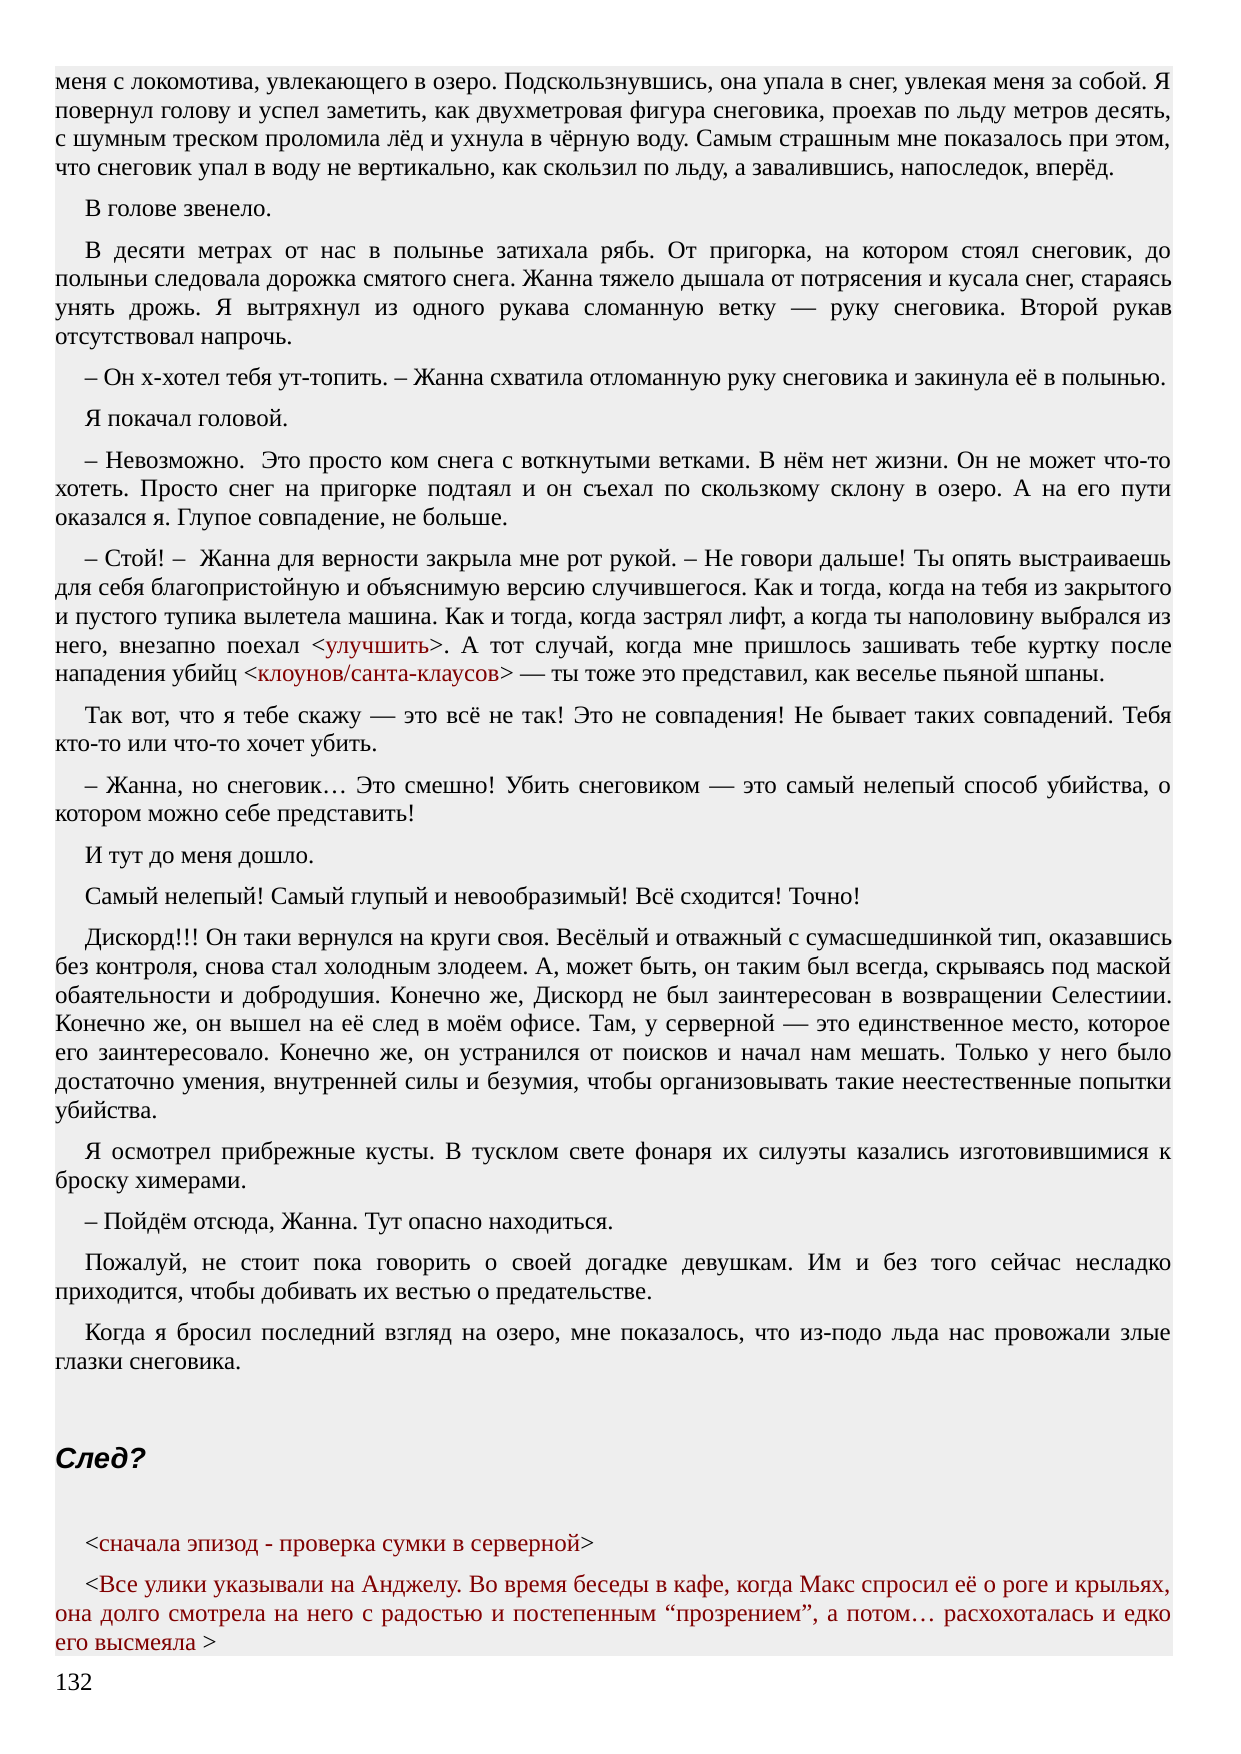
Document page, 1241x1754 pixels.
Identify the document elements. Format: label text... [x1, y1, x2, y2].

text – Он х-хотел тебя ут-топить. – Жанна схватила отломанную руку снеговика и закинула её в полынью. [55, 362, 1173, 391]
text <сначала эпизод - проверка сумки в серверной> [55, 1528, 1173, 1557]
text – Стой! – Жанна для верности закрыла мне рот рукой. – Не говори дальше! Ты опять выстраиваешь для себя благопристойную и объяснимую версию случившегося. Как и тогда, когда на тебя из закрытого и пустого тупика вылетела машина. Как и тогда, когда застрял лифт, а когда ты наполовину выбрался из него, внезапно поехал <улучшить>. А тот случай, когда мне пришлось зашивать тебе куртку после нападения убийц <клоунов/санта-клаусов> — ты тоже это представил, как веселье пьяной шпаны. [55, 543, 1173, 687]
text – Жанна, но снеговик… Это смешно! Убить снеговиком — это самый нелепый способ убийства, о котором можно себе представить! [55, 770, 1173, 827]
text Дискорд!!! Он таки вернулся на круги своя. Весёлый и отважный с сумасшедшинкой тип, оказавшись без контроля, снова стал холодным злодеем. А, может быть, он таким был всегда, скрываясь под маской обаятельности и добродушия. Конечно же, Дискорд не был заинтересован в возвращении Селестиии. Конечно же, он вышел на её след в моём офисе. Там, у серверной — это единственное место, которое его заинтересовало. Конечно же, он устранился от поисков и начал нам мешать. Только у него было достаточно умения, внутренней силы и безумия, чтобы организовывать такие неестественные попытки убийства. [55, 922, 1173, 1123]
text – Пойдём отсюда, Жанна. Тут опасно находиться. [55, 1206, 1173, 1235]
text – Невозможно. Это просто ком снега с воткнутыми ветками. В нём нет жизни. Он не может что-то хотеть. Просто снег на пригорке подтаял и он съехал по скользкому склону в озеро. А на его пути оказался я. Глупое совпадение, не больше. [55, 445, 1173, 531]
text меня с локомотива, увлекающего в озеро. Подскользнувшись, она упала в снег, увлекая меня за собой. Я повернул голову и успел заметить, как двухметровая фигура снеговика, проехав по льду метров десять, с шумным треском проломила лёд и ухнула в чёрную воду. Самым страшным мне показалось при этом, что снеговик упал в воду не вертикально, как скользил по льду, а завалившись, напоследок, вперёд. [55, 66, 1173, 181]
text Я покачал головой. [55, 403, 1173, 432]
text Я осмотрел прибрежные кусты. В тусклом свете фонаря их силуэты казались изготовившимися к броску химерами. [55, 1136, 1173, 1193]
text Когда я бросил последний взгляд на озеро, мне показалось, что из-подо льда нас провожали злые глазки снеговика. [55, 1317, 1173, 1375]
text Самый нелепый! Самый глупый и невообразимый! Всё сходится! Точно! [55, 881, 1173, 910]
text И тут до меня дошло. [55, 840, 1173, 868]
text Так вот, что я тебе скажу — это всё не так! Это не совпадения! Не бывает таких совпадений. Тебя кто-то или что-то хочет убить. [55, 700, 1173, 757]
text В десяти метрах от нас в полынье затихала рябь. От пригорка, на котором стоял снеговик, до полыньи следовала дорожка смятого снега. Жанна тяжело дышала от потрясения и кусала снег, стараясь унять дрожь. Я вытряхнул из одного рукава сломанную ветку — руку снеговика. Второй рукав отсутствовал напрочь. [55, 235, 1173, 350]
subtitle След? [55, 1441, 1173, 1474]
text <Все улики указывали на Анджелу. Во время беседы в кафе, когда Макс спросил её о роге и крыльях, она долго смотрела на него с радостью и постепенным “прозрением”, а потом… расхохоталась и едко его высмеяла > [55, 1569, 1173, 1656]
text В голове звенело. [55, 193, 1173, 222]
text Пожалуй, не стоит пока говорить о своей догадке девушкам. Им и без того сейчас несладко приходится, чтобы добивать их вестью о предательстве. [55, 1247, 1173, 1305]
